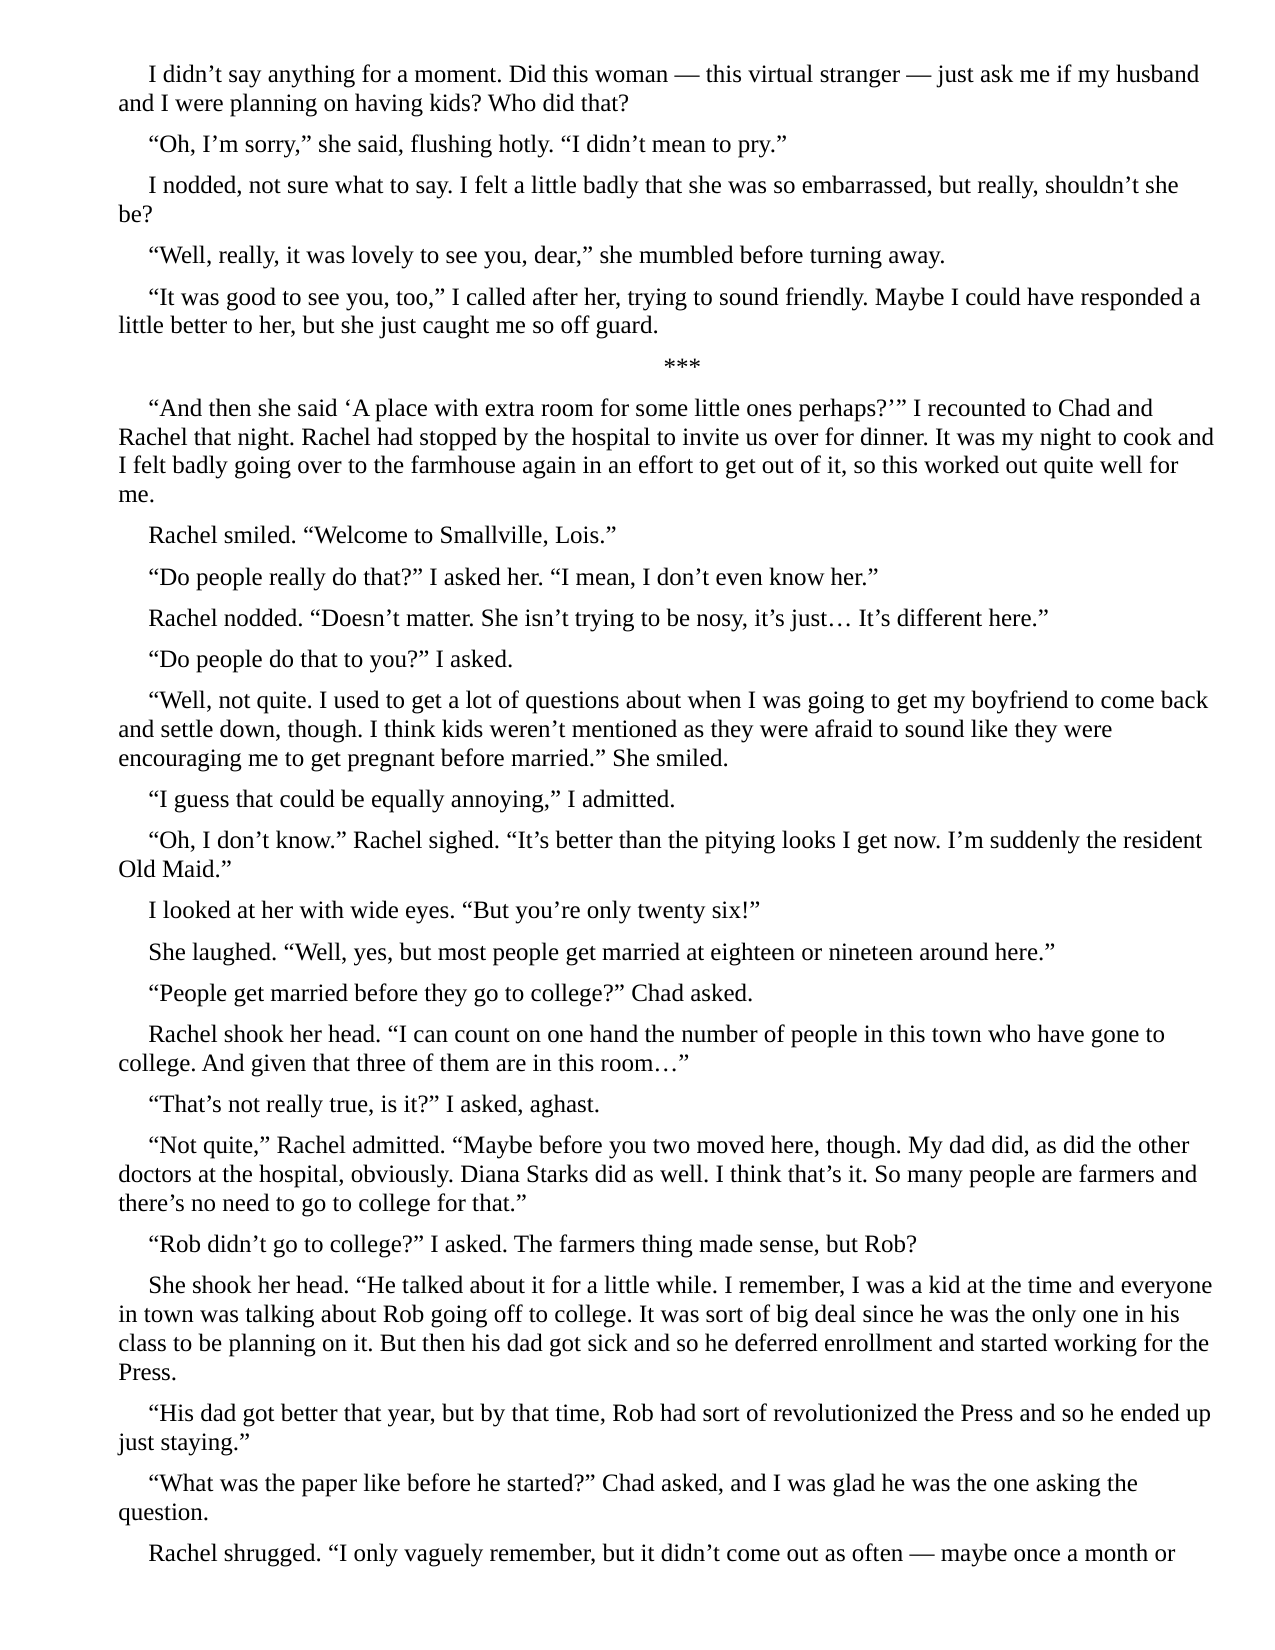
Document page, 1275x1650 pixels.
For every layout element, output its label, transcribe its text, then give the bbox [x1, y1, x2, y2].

text I nodded, not sure what to say. I felt a little badly that she was so embarrassed, but really, shouldn’t she be? [118, 170, 1216, 228]
text “And then she said ‘A place with extra room for some little ones perhaps?’” I recounted to Chad and Rachel that night. Rachel had stopped by the hospital to invite us over for dinner. It was my night to cook and I felt badly going over to the farmhouse again in an effort to get out of it, so this worked out quite well for me. [118, 393, 1216, 508]
text “Do people do that to you?” I asked. [118, 644, 1216, 673]
text Rachel smiled. “Welcome to Smallville, Lois.” [118, 520, 1216, 549]
text “Well, not quite. I used to get a lot of questions about when I was going to get my boyfriend to come back and settle down, though. I think kids weren’t mentioned as they were afraid to sound like they were encouraging me to get pregnant before married.” She smiled. [118, 685, 1216, 772]
text “His dad got better that year, but by that time, Rob had sort of revolutionized the Press and so he ended up just staying.” [118, 1398, 1216, 1455]
text “People get married before they go to college?” Chad asked. [118, 978, 1216, 1007]
text “Oh, I’m sorry,” she said, flushing hotly. “I didn’t mean to pry.” [118, 129, 1216, 158]
text “Oh, I don’t know.” Rachel sighed. “It’s better than the pitying looks I get now. I’m suddenly the resident Old Maid.” [118, 825, 1216, 883]
text “That’s not really true, is it?” I asked, aghast. [118, 1089, 1216, 1118]
text Rachel shook her head. “I can count on one hand the number of people in this town who have gone to college. And given that three of them are in this room…” [118, 1019, 1216, 1077]
text “Well, really, it was lovely to see you, dear,” she mumbled before turning away. [118, 240, 1216, 269]
text Rachel shrugged. “I only vaguely remember, but it didn’t come out as often — maybe once a month or [118, 1538, 1216, 1567]
text “It was good to see you, too,” I called after her, trying to sound friendly. Maybe I could have responded a little better to her, but she just caught me so off guard. [118, 282, 1216, 339]
text Rachel nodded. “Doesn’t matter. She isn’t trying to be nosy, it’s just… It’s different here.” [118, 603, 1216, 632]
text “Rob didn’t go to college?” I asked. The farmers thing made sense, but Rob? [118, 1229, 1216, 1258]
text “I guess that could be equally annoying,” I admitted. [118, 784, 1216, 813]
text I didn’t say anything for a moment. Did this woman — this virtual stranger — just ask me if my husband and I were planning on having kids? Who did that? [118, 59, 1216, 117]
text “What was the paper like before he started?” Chad asked, and I was glad he was the one asking the question. [118, 1468, 1216, 1525]
text “Not quite,” Rachel admitted. “Maybe before you two moved here, though. My dad did, as did the other doctors at the hospital, obviously. Diana Starks did as well. I think that’s it. So many people are farmers and there’s no need to go to college for that.” [118, 1130, 1216, 1217]
text She shook her head. “He talked about it for a little while. I remember, I was a kid at the time and everyone in town was talking about Rob going off to college. It was sort of big deal since he was the only one in his class to be planning on it. But then his dad got sick and so he deferred enrollment and started working for the Press. [118, 1270, 1216, 1385]
text I looked at her with wide eyes. “But you’re only twenty six!” [118, 895, 1216, 924]
text “Do people really do that?” I asked her. “I mean, I don’t even know her.” [118, 562, 1216, 590]
text She laughed. “Well, yes, but most people get married at eighteen or nineteen around here.” [118, 937, 1216, 965]
text *** [118, 352, 1216, 380]
